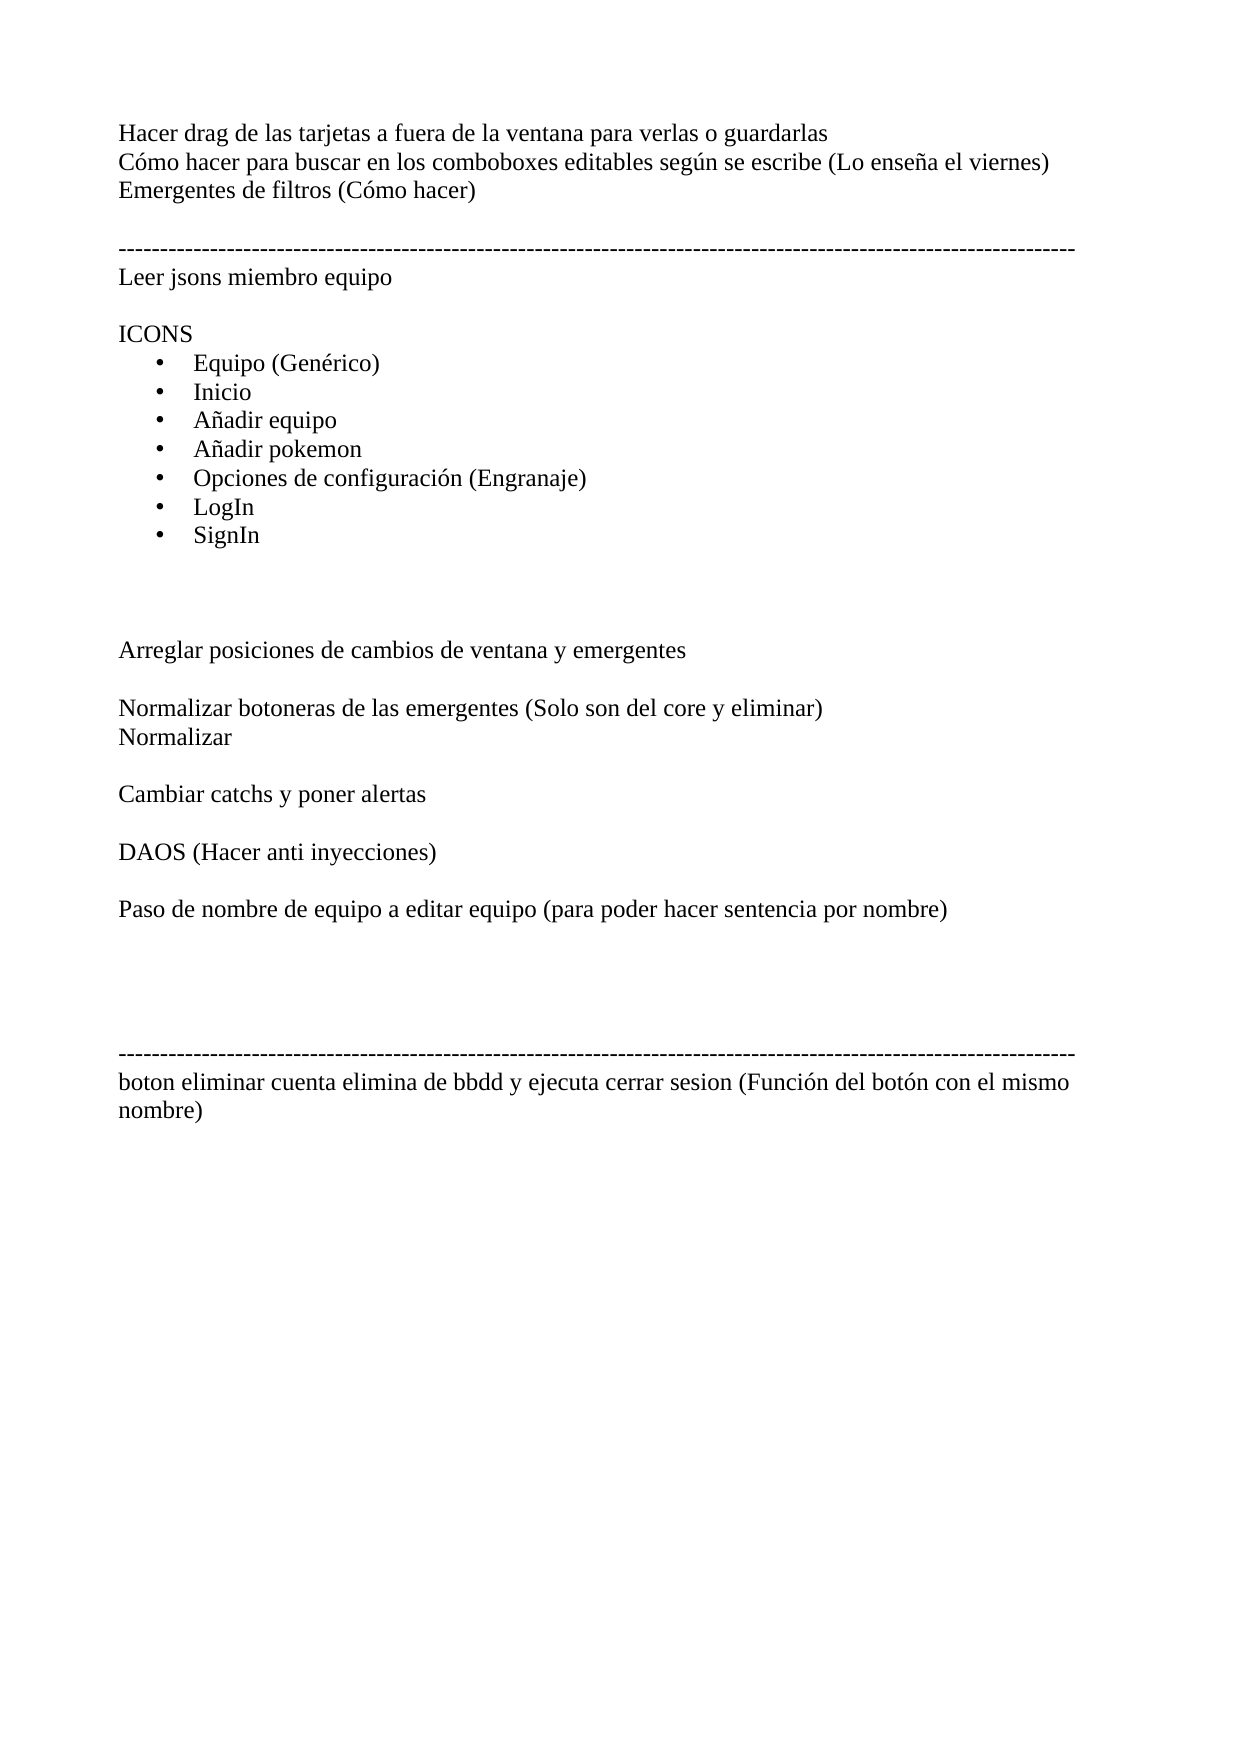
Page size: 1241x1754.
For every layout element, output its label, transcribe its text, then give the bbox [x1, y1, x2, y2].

text Leer jsons miembro equipo [118, 262, 1122, 291]
list Opciones de configuración (Engranaje) [156, 463, 1122, 492]
list Equipo (Genérico) [156, 348, 1122, 377]
text boton eliminar cuenta elimina de bbdd y ejecuta cerrar sesion (Función del botón con el mismo nombre) [118, 1067, 1122, 1124]
text Hacer drag de las tarjetas a fuera de la ventana para verlas o guardarlas [118, 118, 1122, 147]
text Cómo hacer para buscar en los comboboxes editables según se escribe (Lo enseña el viernes) [118, 147, 1122, 176]
text Normalizar [118, 722, 1122, 751]
list Inicio [156, 377, 1122, 406]
text Cambiar catchs y poner alertas [118, 779, 1122, 808]
text Normalizar botoneras de las emergentes (Solo son del core y eliminar) [118, 693, 1122, 722]
text Arreglar posiciones de cambios de ventana y emergentes [118, 636, 1122, 664]
list SignIn [156, 521, 1122, 549]
list Añadir equipo [156, 406, 1122, 434]
text DAOS (Hacer anti inyecciones) [118, 837, 1122, 866]
text ICONS [118, 319, 1122, 348]
text Paso de nombre de equipo a editar equipo (para poder hacer sentencia por nombre) [118, 894, 1122, 923]
text ------------------------------------------------------------------------------------------------------------------- [118, 1038, 1122, 1067]
text Emergentes de filtros (Cómo hacer) [118, 176, 1122, 204]
text ------------------------------------------------------------------------------------------------------------------- [118, 233, 1122, 262]
list LogIn [156, 492, 1122, 521]
list Añadir pokemon [156, 434, 1122, 463]
